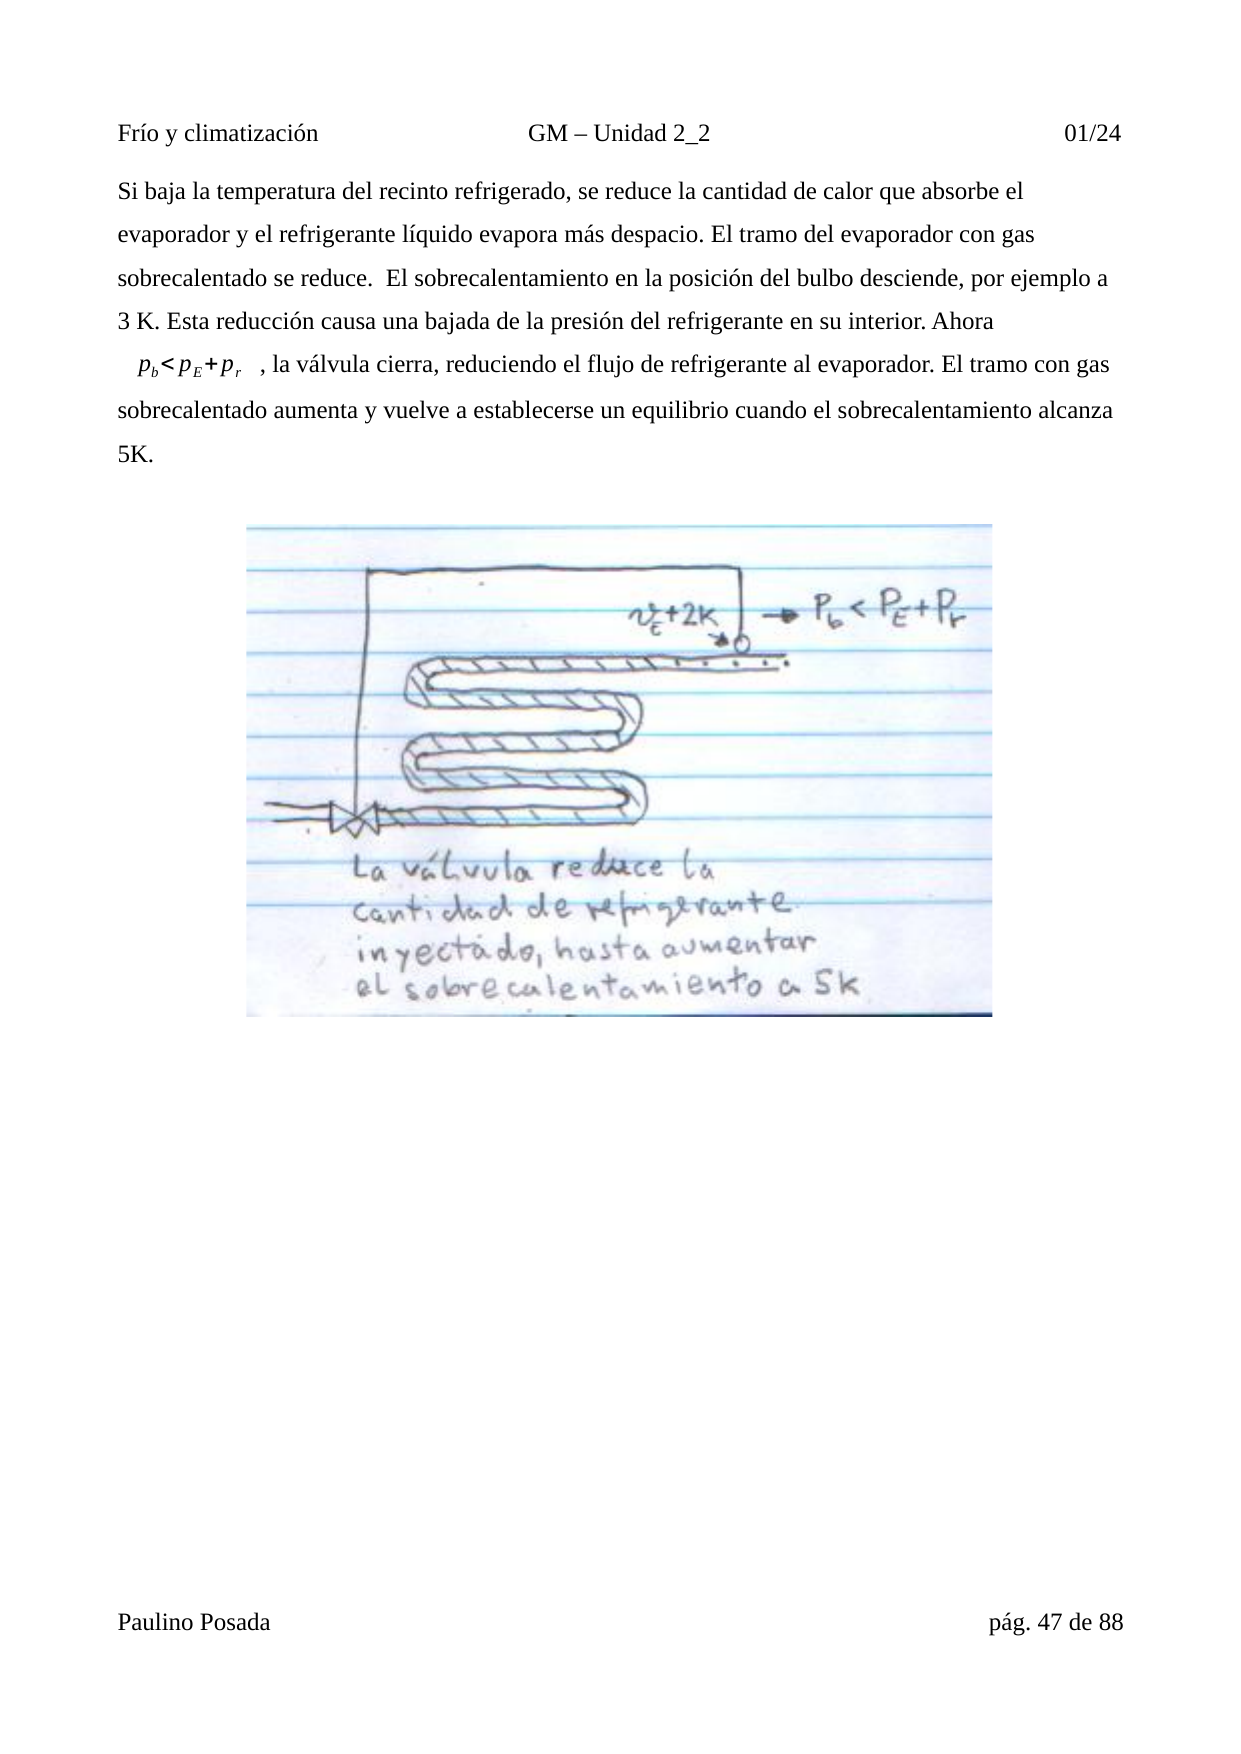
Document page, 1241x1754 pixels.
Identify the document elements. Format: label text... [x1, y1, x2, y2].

picture [246, 524, 993, 1017]
text Si baja la temperatura del recinto refrigerado, se reduce la cantidad de calor que absorbe el evaporador y el refrigerante líquido evapora más despacio. El tramo del evaporador con gas sobrecalentado se reduce. El sobrecalentamiento en la posición del bulbo desciende, por ejemplo a 3 K. Esta reducción causa una bajada de la presión del refrigerante en su interior. Ahora , la válvula cierra, reduciendo el flujo de refrigerante al evaporador. El tramo con gas sobrecalentado aumenta y vuelve a establecerse un equilibrio cuando el sobrecalentamiento alcanza 5K. [117, 176, 1123, 467]
